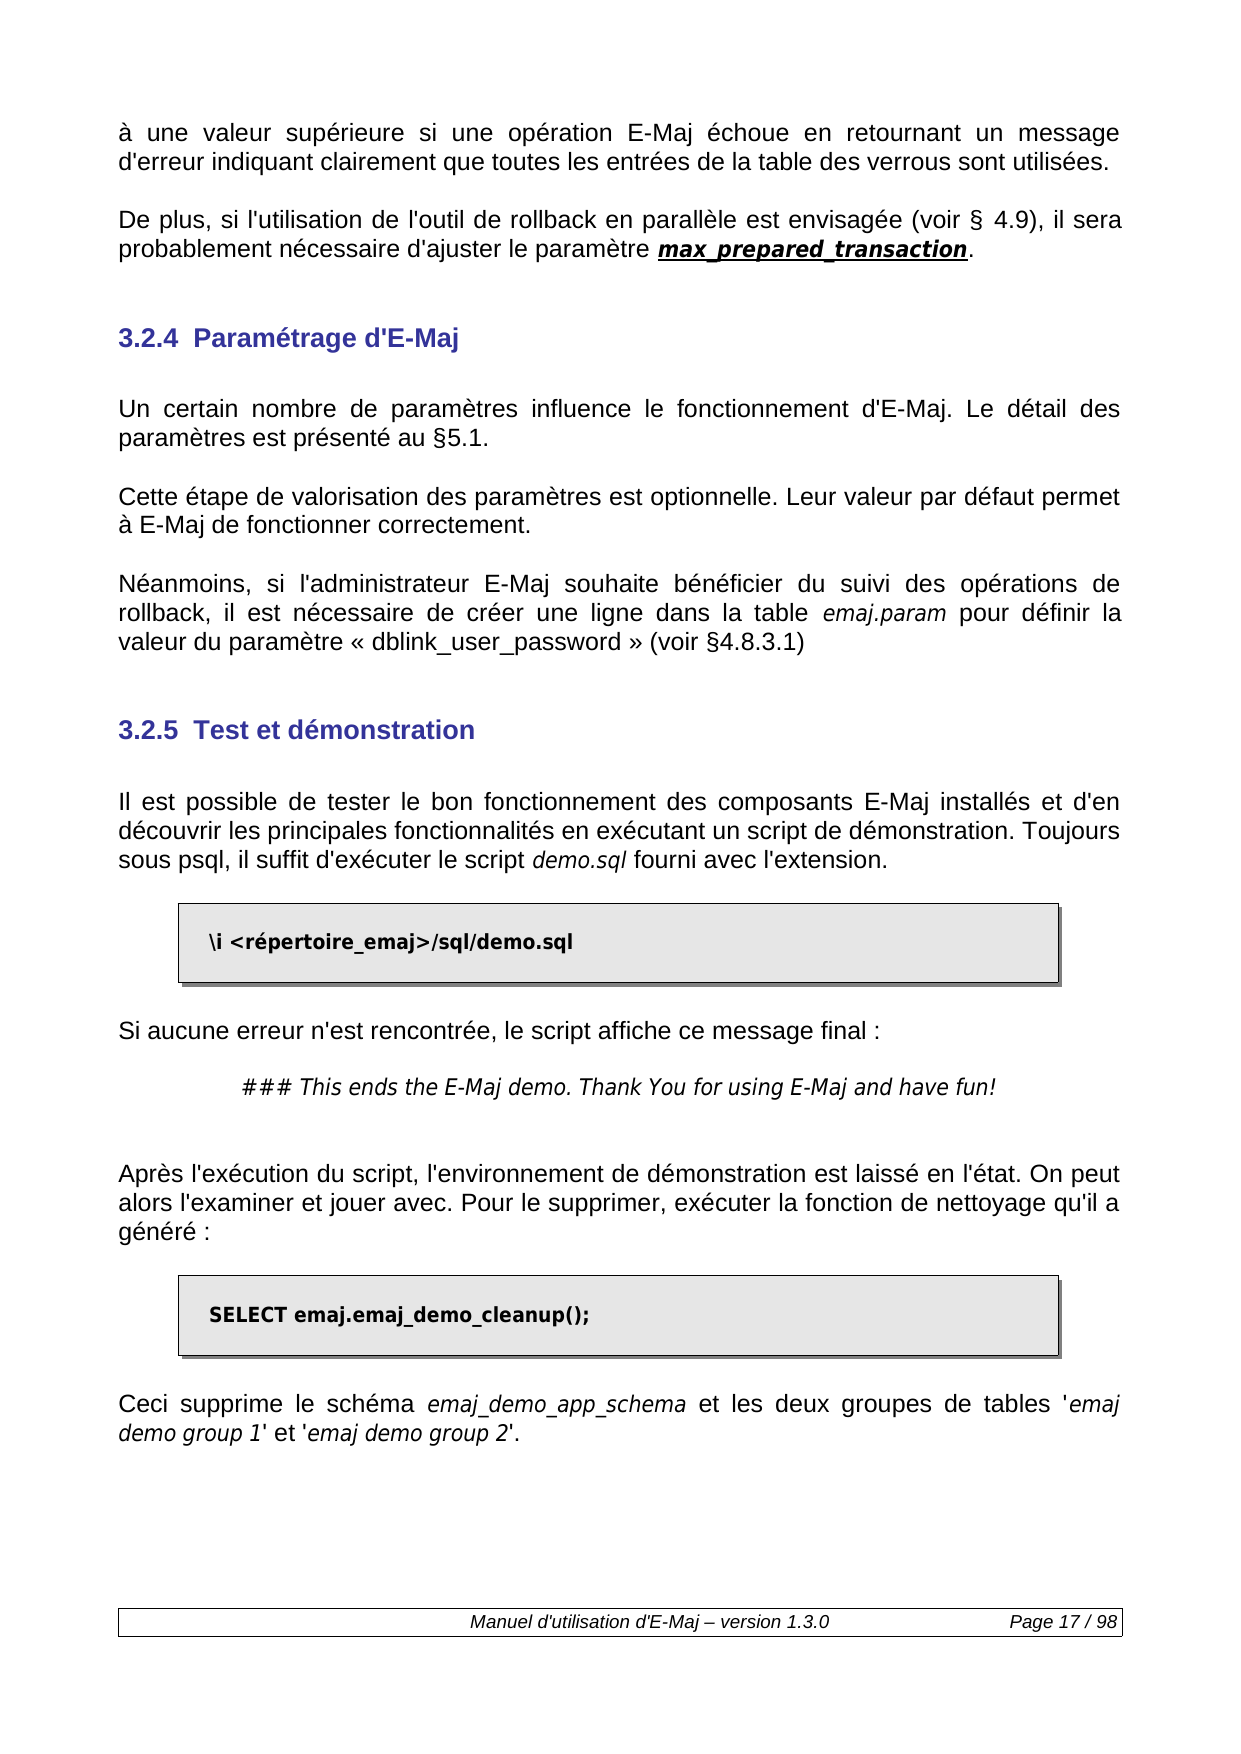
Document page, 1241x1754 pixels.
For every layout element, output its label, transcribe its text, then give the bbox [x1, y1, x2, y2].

text Il est possible de tester le bon fonctionnement des composants E-Maj installés et d'en découvrir les principales fonctionnalités en exécutant un script de démonstration. Toujours sous psql, il suffit d'exécuter le script demo.sql fourni avec l'extension. [118, 786, 1122, 874]
text à une valeur supérieure si une opération E-Maj échoue en retournant un message d'erreur indiquant clairement que toutes les entrées de la table des verrous sont utilisées. [118, 118, 1122, 176]
text Néanmoins, si l'administrateur E-Maj souhaite bénéficier du suivi des opérations de rollback, il est nécessaire de créer une ligne dans la table emaj.param pour définir la valeur du paramètre « dblink_user_password » (voir §4.8.3.1) [118, 568, 1122, 656]
text Un certain nombre de paramètres influence le fonctionnement d'E-Maj. Le détail des paramètres est présenté au §5.1. [118, 394, 1122, 452]
text Après l'exécution du script, l'environnement de démonstration est laissé en l'état. On peut alors l'examiner et jouer avec. Pour le supprimer, exécuter la fonction de nettoyage qu'il a généré : [118, 1159, 1122, 1246]
subtitle Test et démonstration [118, 714, 1122, 745]
text Si aucune erreur n'est rencontrée, le script affiche ce message final : [118, 1016, 1122, 1045]
text ### This ends the E-Maj demo. Thank You for using E-Maj and have fun! [118, 1074, 1122, 1101]
text Ceci supprime le schéma emaj_demo_app_schema et les deux groupes de tables 'emaj demo group 1' et 'emaj demo group 2'. [118, 1389, 1122, 1447]
text \i <répertoire_emaj>/sql/demo.sql [179, 927, 1058, 952]
text Cette étape de valorisation des paramètres est optionnelle. Leur valeur par défaut permet à E-Maj de fonctionner correctement. [118, 481, 1122, 539]
text De plus, si l'utilisation de l'outil de rollback en parallèle est envisagée (voir § 4.9), il sera probablement nécessaire d'ajuster le paramètre max_prepared_transaction. [118, 205, 1122, 263]
text SELECT emaj.emaj_demo_cleanup(); [179, 1300, 1058, 1324]
subtitle Paramétrage d'E-Maj [118, 322, 1122, 353]
